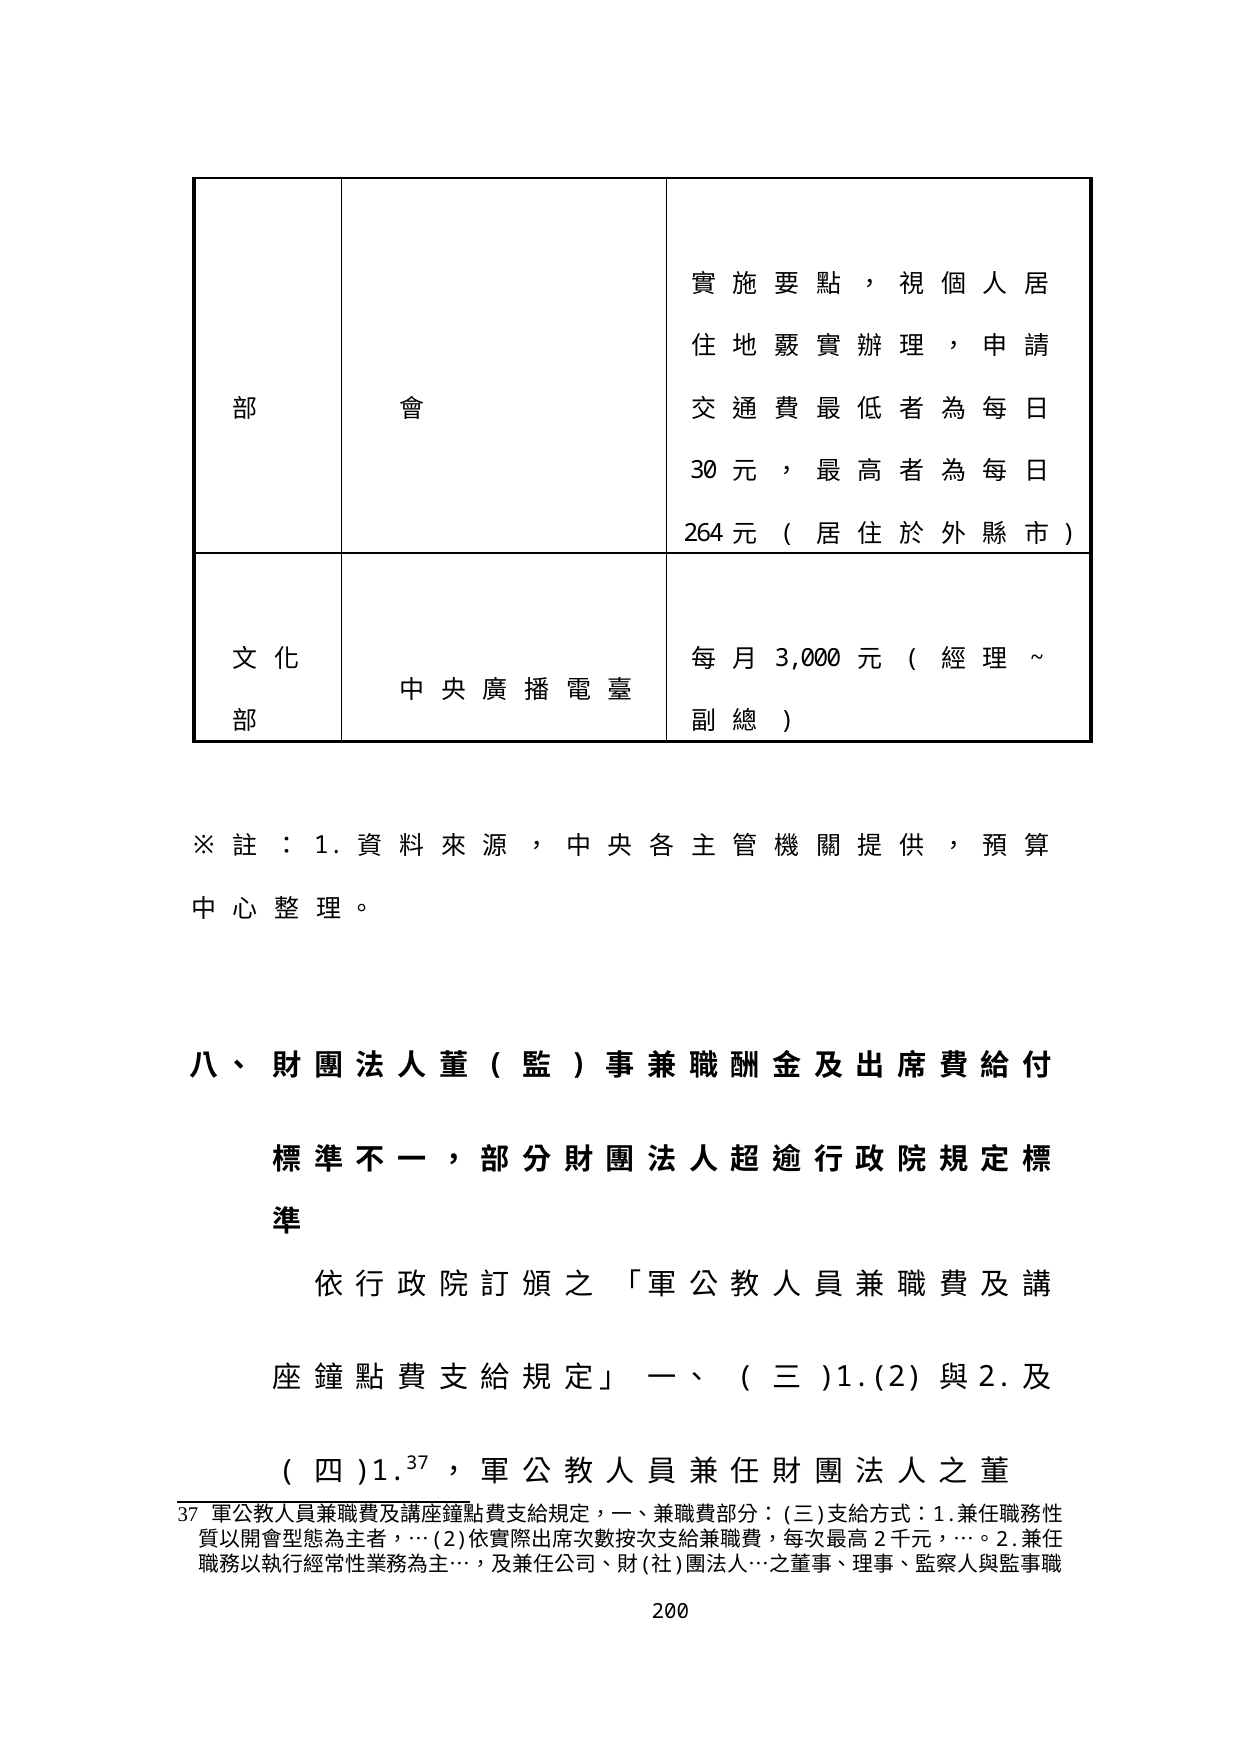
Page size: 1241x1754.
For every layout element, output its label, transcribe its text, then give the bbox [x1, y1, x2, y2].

table_cell 中央廣播電臺 [342, 554, 666, 740]
table_cell 部 [196, 179, 341, 552]
text 依行政院訂頒之「軍公教人員兼職費及講座鐘點費支給規定」一、(三)1.(2)與2.及(四)1.，軍公教人員兼任財團法人之董 [242, 1240, 1058, 1490]
text 八、財團法人董(監)事兼職酬金及出席費給付標準不一，部分財團法人超逾行政院規定標準 [183, 990, 1058, 1240]
text ※註：1.資料來源，中央各主管機關提供，預算中心整理。 [183, 802, 1058, 927]
table_cell 文化部 [196, 554, 341, 740]
table_cell 實施要點，視個人居住地覈實辦理，申請交通費最低者為每日30元，最高者為每日264元(居住於外縣市) [667, 179, 1089, 552]
text 軍公教人員兼職費及講座鐘點費支給規定，一、兼職費部分：(三)支給方式：1.兼任職務性質以開會型態為主者，…(2)依實際出席次數按次支給兼職費，每次最高2千元，…。2.兼任職務以執行經常性業務為主…，及兼任公司、財(社)團法人…之董事、理事、監察人與監事職 [177, 1502, 1063, 1577]
table_cell 每月3,000元(經理~副總) [667, 554, 1089, 740]
table_cell 會 [342, 179, 666, 552]
